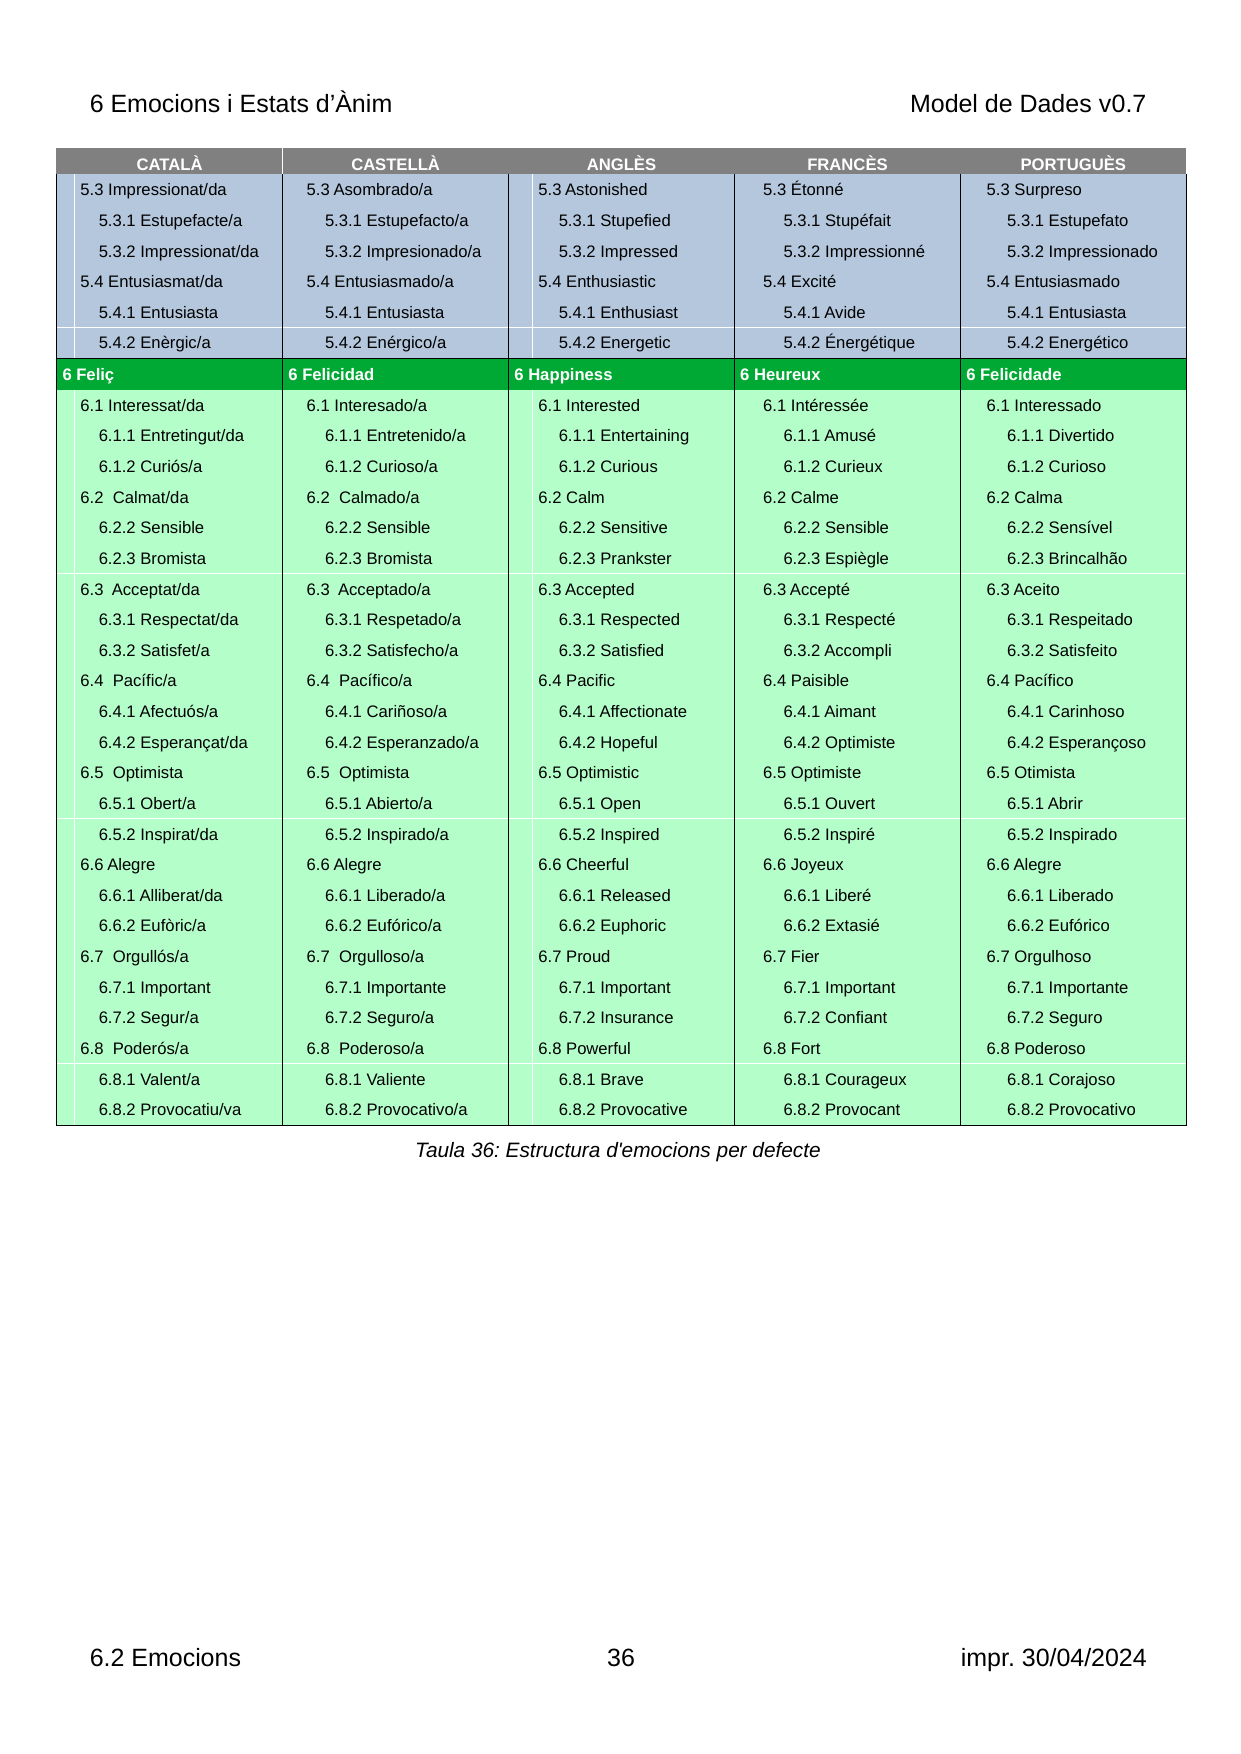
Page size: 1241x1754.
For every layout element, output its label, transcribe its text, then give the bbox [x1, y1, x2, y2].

table_cell [981, 328, 1001, 358]
table_cell [509, 266, 532, 297]
table_cell 5.3.1 Estupefacto/a [319, 205, 508, 236]
table_cell [57, 1094, 74, 1125]
table_cell 6.7 Orgullós/a [75, 941, 282, 972]
table_cell [301, 1064, 319, 1094]
table_cell [283, 205, 301, 236]
table_cell [757, 696, 778, 727]
table_cell [533, 297, 553, 327]
table_cell [75, 451, 93, 482]
table_cell [735, 543, 757, 573]
table_cell [57, 880, 74, 910]
table_cell 5.3 Étonné [757, 174, 960, 205]
table_cell 6.2.2 Sensible [93, 512, 282, 543]
table_cell 5.4.1 Enthusiast [553, 297, 734, 327]
table_cell [57, 910, 74, 941]
table_cell [509, 1094, 532, 1125]
table_cell [735, 788, 757, 818]
table_cell [961, 1094, 981, 1125]
table_cell [735, 328, 757, 358]
table_cell 6.3 Acceptado/a [301, 574, 508, 604]
table_cell 6.4.1 Aimant [778, 696, 960, 727]
table_cell [283, 941, 301, 972]
table_cell [509, 420, 532, 451]
table_cell 6.1.1 Entretingut/da [93, 420, 282, 451]
table_cell [757, 1064, 778, 1094]
table_cell 6.8.2 Provocant [778, 1094, 960, 1125]
table_cell 6.8.2 Provocatiu/va [93, 1094, 282, 1125]
table_cell [301, 972, 319, 1002]
table_cell [961, 420, 981, 451]
table_cell [283, 727, 301, 757]
table_cell [981, 420, 1001, 451]
table_cell 6.1.1 Entretenido/a [319, 420, 508, 451]
table_cell [961, 941, 981, 972]
table_cell [509, 788, 532, 818]
table_cell [961, 727, 981, 757]
table_cell 6 Feliç [57, 359, 282, 390]
text Taula 36: Estructura d'emocions per defecte [89, 1138, 1146, 1162]
table_cell 6.7 Orgulhoso [981, 941, 1186, 972]
table_cell 6.1 Interessado [981, 390, 1186, 420]
table_cell [961, 174, 981, 205]
table_cell [961, 266, 981, 297]
table_cell [509, 849, 532, 880]
table_cell [57, 174, 74, 205]
table_cell 6.4.1 Afectuós/a [93, 696, 282, 727]
table_cell [283, 972, 301, 1002]
table_cell [533, 727, 553, 757]
table_cell 5.3 Surpreso [981, 174, 1186, 205]
table_cell [57, 1064, 74, 1094]
table_cell [981, 604, 1001, 635]
table_cell 6.8.1 Corajoso [1001, 1064, 1186, 1094]
table_cell [509, 727, 532, 757]
table_cell 6.5.2 Inspirat/da [93, 819, 282, 849]
table_cell 6.6.1 Liberé [778, 880, 960, 910]
table_cell [509, 757, 532, 788]
table_cell [301, 635, 319, 665]
table_cell 6.6.2 Eufórico/a [319, 910, 508, 941]
table_cell [57, 819, 74, 849]
table_cell [75, 1002, 93, 1033]
table_cell [757, 420, 778, 451]
table_cell [735, 482, 757, 512]
table_cell [75, 205, 93, 236]
table_cell [757, 910, 778, 941]
table_cell [961, 512, 981, 543]
table_cell [961, 788, 981, 818]
table_cell [283, 390, 301, 420]
table_cell [533, 328, 553, 358]
table_cell 6.6.2 Eufòric/a [93, 910, 282, 941]
table_cell [981, 788, 1001, 818]
table_cell [57, 297, 74, 327]
table_cell 6.7.2 Segur/a [93, 1002, 282, 1033]
table_cell 6.4 Pacífico/a [301, 665, 508, 696]
table_cell 6 Heureux [735, 359, 960, 390]
table_cell 6.7.1 Important [553, 972, 734, 1002]
table_cell [75, 1064, 93, 1094]
table_cell [961, 482, 981, 512]
table_cell [981, 543, 1001, 573]
table_cell [757, 205, 778, 236]
table_cell [509, 880, 532, 910]
table_cell [961, 972, 981, 1002]
table_cell [757, 819, 778, 849]
table_cell 6.7.1 Important [93, 972, 282, 1002]
table_cell 6.5.1 Abierto/a [319, 788, 508, 818]
table_cell [735, 849, 757, 880]
table_cell [961, 696, 981, 727]
table_cell [301, 880, 319, 910]
table_cell 6.2.2 Sensible [319, 512, 508, 543]
table_cell [533, 543, 553, 573]
table_cell 6.1 Intéressée [757, 390, 960, 420]
table_cell [757, 972, 778, 1002]
table_header PORTUGUÈS [960, 148, 1186, 174]
table_cell 6.2 Calmado/a [301, 482, 508, 512]
table_cell [301, 236, 319, 266]
table_header FRANCÈS [734, 148, 960, 174]
table_cell 5.3 Astonished [533, 174, 734, 205]
table_cell [961, 910, 981, 941]
table_header ANGLÈS [508, 148, 734, 174]
table_cell [533, 604, 553, 635]
table_cell 6.8 Poderós/a [75, 1033, 282, 1063]
table_cell [283, 482, 301, 512]
table_cell [57, 574, 74, 604]
table_cell 6.5 Optimistic [533, 757, 734, 788]
table_cell [757, 297, 778, 327]
table_cell [301, 727, 319, 757]
table_cell 6.5.2 Inspiré [778, 819, 960, 849]
table_cell [735, 910, 757, 941]
table_cell [757, 512, 778, 543]
table_cell [509, 543, 532, 573]
table_cell 6.8.1 Valent/a [93, 1064, 282, 1094]
table_cell [961, 543, 981, 573]
table_cell [57, 788, 74, 818]
table_cell 5.3 Asombrado/a [301, 174, 508, 205]
table_cell [301, 1002, 319, 1033]
table_cell [283, 1033, 301, 1063]
table_cell 6.8.2 Provocative [553, 1094, 734, 1125]
table_cell 6.7.2 Insurance [553, 1002, 734, 1033]
table_cell 6.6.2 Euphoric [553, 910, 734, 941]
table_cell [75, 910, 93, 941]
table_cell 6.4.1 Affectionate [553, 696, 734, 727]
table_cell [509, 236, 532, 266]
table_cell 6.5.2 Inspirado [1001, 819, 1186, 849]
table_cell [509, 696, 532, 727]
table_cell 6.1.1 Entertaining [553, 420, 734, 451]
table_cell [533, 635, 553, 665]
table_cell [283, 543, 301, 573]
table_cell 6.5.1 Obert/a [93, 788, 282, 818]
table_cell 6.4 Paisible [757, 665, 960, 696]
table_cell [57, 1033, 74, 1063]
table_cell [981, 880, 1001, 910]
table_cell 6.3.2 Accompli [778, 635, 960, 665]
table_cell [57, 451, 74, 482]
table_cell 5.3.2 Impressionado [1001, 236, 1186, 266]
table_cell 5.4.2 Enérgico/a [319, 328, 508, 358]
table_cell [735, 1033, 757, 1063]
table_cell [735, 604, 757, 635]
table_cell 5.4 Entusiasmat/da [75, 266, 282, 297]
table_cell 6.2 Calme [757, 482, 960, 512]
table_cell [283, 512, 301, 543]
table_cell 6.2 Calm [533, 482, 734, 512]
table_cell 6.1 Interesado/a [301, 390, 508, 420]
table_cell [981, 1064, 1001, 1094]
table_cell [301, 604, 319, 635]
table_cell 6.6 Joyeux [757, 849, 960, 880]
table_cell 6.6.1 Liberado/a [319, 880, 508, 910]
table_cell 6.2 Calma [981, 482, 1186, 512]
table_cell 6.2.2 Sensitive [553, 512, 734, 543]
table_cell [75, 635, 93, 665]
table_cell 6.2.2 Sensível [1001, 512, 1186, 543]
table_cell 6.4 Pacífico [981, 665, 1186, 696]
table_cell [509, 665, 532, 696]
table_cell [57, 512, 74, 543]
table_cell 6.7.2 Seguro/a [319, 1002, 508, 1033]
table_cell [57, 420, 74, 451]
table_cell 6.4.2 Optimiste [778, 727, 960, 757]
table_cell 6.2.3 Bromista [319, 543, 508, 573]
table_cell 6.6 Alegre [75, 849, 282, 880]
table_cell 5.4 Excité [757, 266, 960, 297]
table_cell 6.6 Alegre [301, 849, 508, 880]
table_cell [735, 972, 757, 1002]
table_cell [981, 205, 1001, 236]
table_cell 6.5 Optimista [301, 757, 508, 788]
table_cell 6.1.2 Curioso [1001, 451, 1186, 482]
table_cell [961, 451, 981, 482]
table_cell [533, 819, 553, 849]
table_cell [533, 972, 553, 1002]
table_cell [283, 266, 301, 297]
table_cell [509, 451, 532, 482]
table_cell [735, 665, 757, 696]
table_cell [57, 665, 74, 696]
table_cell [961, 1033, 981, 1063]
table_cell [57, 635, 74, 665]
table_cell [981, 1002, 1001, 1033]
table_cell 6.5.1 Abrir [1001, 788, 1186, 818]
table_cell [981, 1094, 1001, 1125]
table_cell 6.1.2 Curioso/a [319, 451, 508, 482]
table_cell [509, 635, 532, 665]
table_cell [509, 174, 532, 205]
table_cell [509, 512, 532, 543]
table_cell [533, 910, 553, 941]
table_cell [283, 819, 301, 849]
table_cell [509, 1064, 532, 1094]
table_cell 6.5 Optimiste [757, 757, 960, 788]
table_cell 6.3.1 Respecté [778, 604, 960, 635]
table_cell 6 Felicidade [961, 359, 1186, 390]
table_cell 6.7.2 Seguro [1001, 1002, 1186, 1033]
table_cell 6.3.1 Respected [553, 604, 734, 635]
table_cell 6.1 Interested [533, 390, 734, 420]
table_cell 6.4.2 Hopeful [553, 727, 734, 757]
table_cell [283, 574, 301, 604]
table_cell [301, 1094, 319, 1125]
table_cell [283, 696, 301, 727]
table_cell [735, 297, 757, 327]
table_cell [757, 727, 778, 757]
table_cell 6.2.2 Sensible [778, 512, 960, 543]
table_cell [735, 266, 757, 297]
table_cell [283, 880, 301, 910]
table_cell [533, 451, 553, 482]
table_cell [757, 880, 778, 910]
table_cell [75, 604, 93, 635]
table_cell 6.7.2 Confiant [778, 1002, 960, 1033]
table_cell [283, 910, 301, 941]
table_cell [961, 205, 981, 236]
table_cell 6.8.2 Provocativo [1001, 1094, 1186, 1125]
table_cell 6.3.1 Respectat/da [93, 604, 282, 635]
table_cell 6.5.1 Open [553, 788, 734, 818]
table_cell 6.8.1 Brave [553, 1064, 734, 1094]
table_cell [301, 819, 319, 849]
table_cell 5.4 Enthusiastic [533, 266, 734, 297]
table_cell [533, 205, 553, 236]
table_cell 5.4.2 Energetic [553, 328, 734, 358]
table_cell 6.1.2 Curieux [778, 451, 960, 482]
table_cell 6.6.1 Released [553, 880, 734, 910]
table_cell [961, 880, 981, 910]
table_cell [301, 696, 319, 727]
table_cell [57, 266, 74, 297]
table_cell [301, 205, 319, 236]
table_cell [509, 819, 532, 849]
table_cell [283, 604, 301, 635]
table_cell 6.6.1 Liberado [1001, 880, 1186, 910]
table_cell [509, 574, 532, 604]
table_cell [961, 328, 981, 358]
table_cell 5.4.1 Entusiasta [1001, 297, 1186, 327]
table_cell 6.2 Calmat/da [75, 482, 282, 512]
table_cell [735, 1094, 757, 1125]
table_cell [757, 543, 778, 573]
table_cell 5.4.2 Enèrgic/a [93, 328, 282, 358]
table_cell 6.8.2 Provocativo/a [319, 1094, 508, 1125]
table_cell [735, 236, 757, 266]
table_cell [57, 482, 74, 512]
table_cell [75, 972, 93, 1002]
table_cell [57, 604, 74, 635]
table_cell [735, 174, 757, 205]
table_cell [57, 972, 74, 1002]
table_cell [757, 236, 778, 266]
table_cell [735, 727, 757, 757]
table_cell [735, 635, 757, 665]
table_cell [75, 696, 93, 727]
table_cell [283, 849, 301, 880]
table_cell [283, 757, 301, 788]
table_cell [981, 696, 1001, 727]
table_cell [981, 819, 1001, 849]
table_cell [757, 635, 778, 665]
table_cell [301, 451, 319, 482]
table_cell 6.4.2 Esperançat/da [93, 727, 282, 757]
table_cell [301, 297, 319, 327]
table_cell 6.3.1 Respetado/a [319, 604, 508, 635]
table_cell 6.8 Poderoso [981, 1033, 1186, 1063]
table_cell 6.8 Fort [757, 1033, 960, 1063]
table_cell [533, 236, 553, 266]
table_cell [301, 910, 319, 941]
table_cell [509, 1033, 532, 1063]
table_cell [981, 297, 1001, 327]
table_cell [533, 1002, 553, 1033]
table_cell 5.4 Entusiasmado/a [301, 266, 508, 297]
table_cell [283, 1094, 301, 1125]
table_cell [57, 757, 74, 788]
table_cell [57, 696, 74, 727]
table_cell [75, 512, 93, 543]
table_cell [75, 328, 93, 358]
table_cell 5.3 Impressionat/da [75, 174, 282, 205]
table_cell [57, 1002, 74, 1033]
table_cell [961, 297, 981, 327]
table_cell 6.7.1 Importante [319, 972, 508, 1002]
table_cell [509, 604, 532, 635]
table_cell 6.7 Fier [757, 941, 960, 972]
table_cell 6.4.2 Esperançoso [1001, 727, 1186, 757]
table_cell [981, 635, 1001, 665]
table_cell 6.1 Interessat/da [75, 390, 282, 420]
table_cell [509, 328, 532, 358]
table_cell [981, 451, 1001, 482]
table_cell [57, 328, 74, 358]
table_cell [735, 696, 757, 727]
table_cell 5.3.2 Impresionado/a [319, 236, 508, 266]
table_cell 6.6 Alegre [981, 849, 1186, 880]
table_cell 5.4.1 Avide [778, 297, 960, 327]
table_cell 6.3 Acceptat/da [75, 574, 282, 604]
table_cell [533, 696, 553, 727]
table_cell [735, 390, 757, 420]
table_cell 6.8.1 Valiente [319, 1064, 508, 1094]
table_cell [57, 849, 74, 880]
table_cell [283, 1002, 301, 1033]
table_cell [961, 849, 981, 880]
table_cell [533, 1094, 553, 1125]
table_cell 6.1.1 Amusé [778, 420, 960, 451]
table_cell 6.7 Proud [533, 941, 734, 972]
table_cell 6.1.1 Divertido [1001, 420, 1186, 451]
table_cell [735, 1002, 757, 1033]
table_cell [283, 236, 301, 266]
table_cell [757, 328, 778, 358]
table_cell [75, 880, 93, 910]
table_cell [735, 574, 757, 604]
table_cell 6.8.1 Courageux [778, 1064, 960, 1094]
table_cell 6.2.3 Prankster [553, 543, 734, 573]
table_cell [533, 880, 553, 910]
table_cell [509, 1002, 532, 1033]
table_cell [283, 1064, 301, 1094]
table_cell [57, 941, 74, 972]
table_cell [961, 665, 981, 696]
table_cell [57, 236, 74, 266]
table_cell 6.7.1 Importante [1001, 972, 1186, 1002]
table_cell [961, 819, 981, 849]
table_cell [757, 604, 778, 635]
table_cell [283, 297, 301, 327]
table_cell 6.6.2 Eufórico [1001, 910, 1186, 941]
table_cell [75, 543, 93, 573]
table_cell 5.3.2 Impressed [553, 236, 734, 266]
table_cell 6.1.2 Curious [553, 451, 734, 482]
table_cell [757, 788, 778, 818]
table_cell [981, 512, 1001, 543]
table_cell 6.3 Accepté [757, 574, 960, 604]
table_cell 5.3.1 Estupefato [1001, 205, 1186, 236]
table_cell 6.5 Optimista [75, 757, 282, 788]
table_cell [961, 757, 981, 788]
table_cell [283, 328, 301, 358]
table_cell 5.4 Entusiasmado [981, 266, 1186, 297]
table_cell 6.7 Orgulloso/a [301, 941, 508, 972]
table_cell [961, 1002, 981, 1033]
table_cell [735, 880, 757, 910]
table_cell [735, 757, 757, 788]
table_header CASTELLÀ [283, 148, 508, 174]
table_cell [509, 205, 532, 236]
table_cell [961, 574, 981, 604]
table_cell 6 Felicidad [283, 359, 508, 390]
table_cell [961, 604, 981, 635]
table_cell [735, 451, 757, 482]
table_cell [735, 941, 757, 972]
table_cell 6.1.2 Curiós/a [93, 451, 282, 482]
table_cell [301, 328, 319, 358]
table_cell 6.4 Pacífic/a [75, 665, 282, 696]
table_cell [75, 1094, 93, 1125]
table_cell 5.4.2 Energético [1001, 328, 1186, 358]
table_cell 5.3.1 Stupéfait [778, 205, 960, 236]
table_cell [961, 390, 981, 420]
table_cell 6.4.1 Cariñoso/a [319, 696, 508, 727]
table_cell [735, 1064, 757, 1094]
table_cell [509, 297, 532, 327]
table_cell [57, 390, 74, 420]
table_cell [283, 174, 301, 205]
table_cell 6.3 Aceito [981, 574, 1186, 604]
table_cell [301, 420, 319, 451]
table_cell 6.4.1 Carinhoso [1001, 696, 1186, 727]
table_cell 6.3.2 Satisfied [553, 635, 734, 665]
table_cell 6.5.2 Inspired [553, 819, 734, 849]
table_cell 6.8 Powerful [533, 1033, 734, 1063]
table_cell 5.4.1 Entusiasta [319, 297, 508, 327]
table_cell [301, 543, 319, 573]
table_cell [57, 205, 74, 236]
table_cell [981, 972, 1001, 1002]
table_cell [509, 972, 532, 1002]
table_cell [533, 1064, 553, 1094]
table_cell [961, 635, 981, 665]
table_cell [735, 420, 757, 451]
table_cell 5.3.2 Impressionné [778, 236, 960, 266]
table_cell [757, 1094, 778, 1125]
table_cell 6.3.2 Satisfeito [1001, 635, 1186, 665]
table_cell 6.4 Pacific [533, 665, 734, 696]
table_cell [961, 1064, 981, 1094]
table_cell 6.3.2 Satisfet/a [93, 635, 282, 665]
table_cell [75, 788, 93, 818]
table_cell [57, 727, 74, 757]
table_cell 6.3 Accepted [533, 574, 734, 604]
table_cell [301, 788, 319, 818]
table_cell 6.6.1 Alliberat/da [93, 880, 282, 910]
table_cell [533, 788, 553, 818]
table_cell 6.6 Cheerful [533, 849, 734, 880]
table_cell 6.2.3 Bromista [93, 543, 282, 573]
table_cell [533, 512, 553, 543]
table_cell [283, 451, 301, 482]
table_cell 6.5.1 Ouvert [778, 788, 960, 818]
table_cell [283, 665, 301, 696]
table_cell [533, 420, 553, 451]
table_cell [735, 205, 757, 236]
table_cell 6.5 Otimista [981, 757, 1186, 788]
table_cell [509, 390, 532, 420]
table_cell 5.3.1 Stupefied [553, 205, 734, 236]
table_header CATALÀ [56, 148, 282, 174]
table_cell 6.2.3 Brincalhão [1001, 543, 1186, 573]
table_cell [509, 482, 532, 512]
table_cell 6.4.2 Esperanzado/a [319, 727, 508, 757]
table_cell 6.2.3 Espiègle [778, 543, 960, 573]
table_cell [283, 635, 301, 665]
table_cell [757, 451, 778, 482]
table_cell [757, 1002, 778, 1033]
table_cell [283, 420, 301, 451]
table_cell [75, 297, 93, 327]
table_cell 5.3.2 Impressionat/da [93, 236, 282, 266]
table_cell 6.6.2 Extasié [778, 910, 960, 941]
table_cell [57, 543, 74, 573]
table_cell [301, 512, 319, 543]
table_cell [509, 941, 532, 972]
table_cell 5.4.1 Entusiasta [93, 297, 282, 327]
table_cell 6.8 Poderoso/a [301, 1033, 508, 1063]
table_cell [981, 236, 1001, 266]
table_cell 6.5.2 Inspirado/a [319, 819, 508, 849]
table_cell [75, 236, 93, 266]
table_cell [283, 788, 301, 818]
table_cell [75, 819, 93, 849]
table_cell [509, 910, 532, 941]
table_cell 6 Happiness [509, 359, 734, 390]
table_cell 6.3.2 Satisfecho/a [319, 635, 508, 665]
table_cell 5.3.1 Estupefacte/a [93, 205, 282, 236]
table_cell [981, 910, 1001, 941]
table_cell [735, 819, 757, 849]
table_cell 6.3.1 Respeitado [1001, 604, 1186, 635]
table_cell [75, 727, 93, 757]
table_cell [981, 727, 1001, 757]
table_cell 6.7.1 Important [778, 972, 960, 1002]
table_cell 5.4.2 Énergétique [778, 328, 960, 358]
table_cell [735, 512, 757, 543]
table_cell [961, 236, 981, 266]
